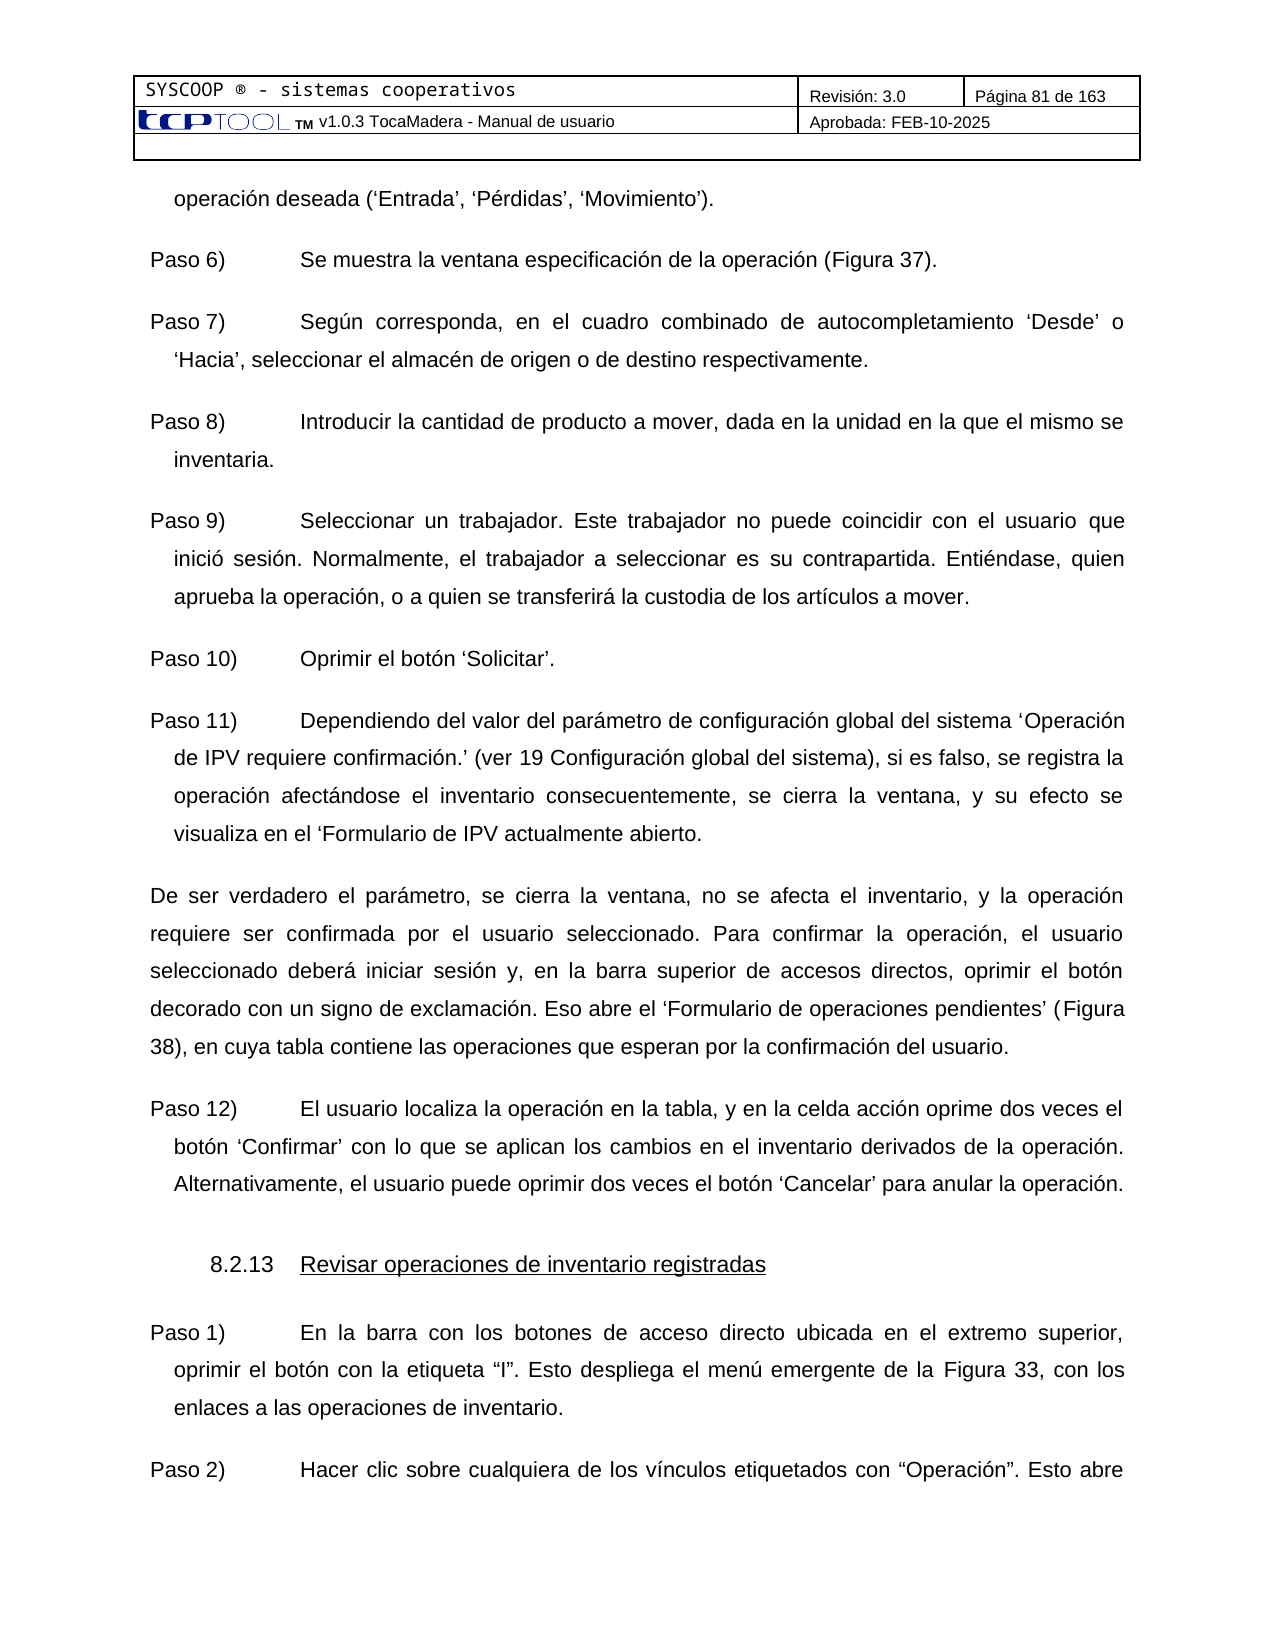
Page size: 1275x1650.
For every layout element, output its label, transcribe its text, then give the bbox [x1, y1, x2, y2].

list Seleccionar un trabajador. Este trabajador no puede coincidir con el usuario que inició sesión. Normalmente, el trabajador a seleccionar es su contrapartida. Entiéndase, quien aprueba la operación, o a quien se transferirá la custodia de los artículos a mover. [150, 508, 1125, 609]
list En la barra con los botones de acceso directo ubicada en el extremo superior, oprimir el botón con la etiqueta “I”. Esto despliega el menú emergente de la Figura 33, con los enlaces a las operaciones de inventario. [150, 1319, 1125, 1420]
list operación deseada (‘Entrada’, ‘Pérdidas’, ‘Movimiento’). [150, 186, 1125, 211]
text De ser verdadero el parámetro, se cierra la ventana, no se afecta el inventario, y la operación requiere ser confirmada por el usuario seleccionado. Para confirmar la operación, el usuario seleccionado deberá iniciar sesión y, en la barra superior de accesos directos, oprimir el botón decorado con un signo de exclamación. Eso abre el ‘Formulario de operaciones pendientes’ (Figura 38), en cuya tabla contiene las operaciones que esperan por la confirmación del usuario. [150, 883, 1125, 1059]
list Dependiendo del valor del parámetro de configuración global del sistema ‘Operación de IPV requiere confirmación.’ (ver 19 Configuración global del sistema), si es falso, se registra la operación afectándose el inventario consecuentemente, se cierra la ventana, y su efecto se visualiza en el ‘Formulario de IPV actualmente abierto. [150, 707, 1125, 846]
list Hacer clic sobre cualquiera de los vínculos etiquetados con “Operación”. Esto abre [150, 1457, 1125, 1482]
picture [138, 110, 290, 130]
list El usuario localiza la operación en la tabla, y en la celda acción oprime dos veces el botón ‘Confirmar’ con lo que se aplican los cambios en el inventario derivados de la operación. Alternativamente, el usuario puede oprimir dos veces el botón ‘Cancelar’ para anular la operación. [150, 1096, 1125, 1197]
list Según corresponda, en el cuadro combinado de autocompletamiento ‘Desde’ o ‘Hacia’, seleccionar el almacén de origen o de destino respectivamente. [150, 309, 1125, 372]
list Oprimir el botón ‘Solicitar’. [150, 646, 1125, 671]
list Introducir la cantidad de producto a mover, dada en la unidad en la que el mismo se inventaria. [150, 409, 1125, 472]
list Se muestra la ventana especificación de la operación (Figura 37). [150, 247, 1125, 273]
subtitle Revisar operaciones de inventario registradas [210, 1251, 1125, 1277]
